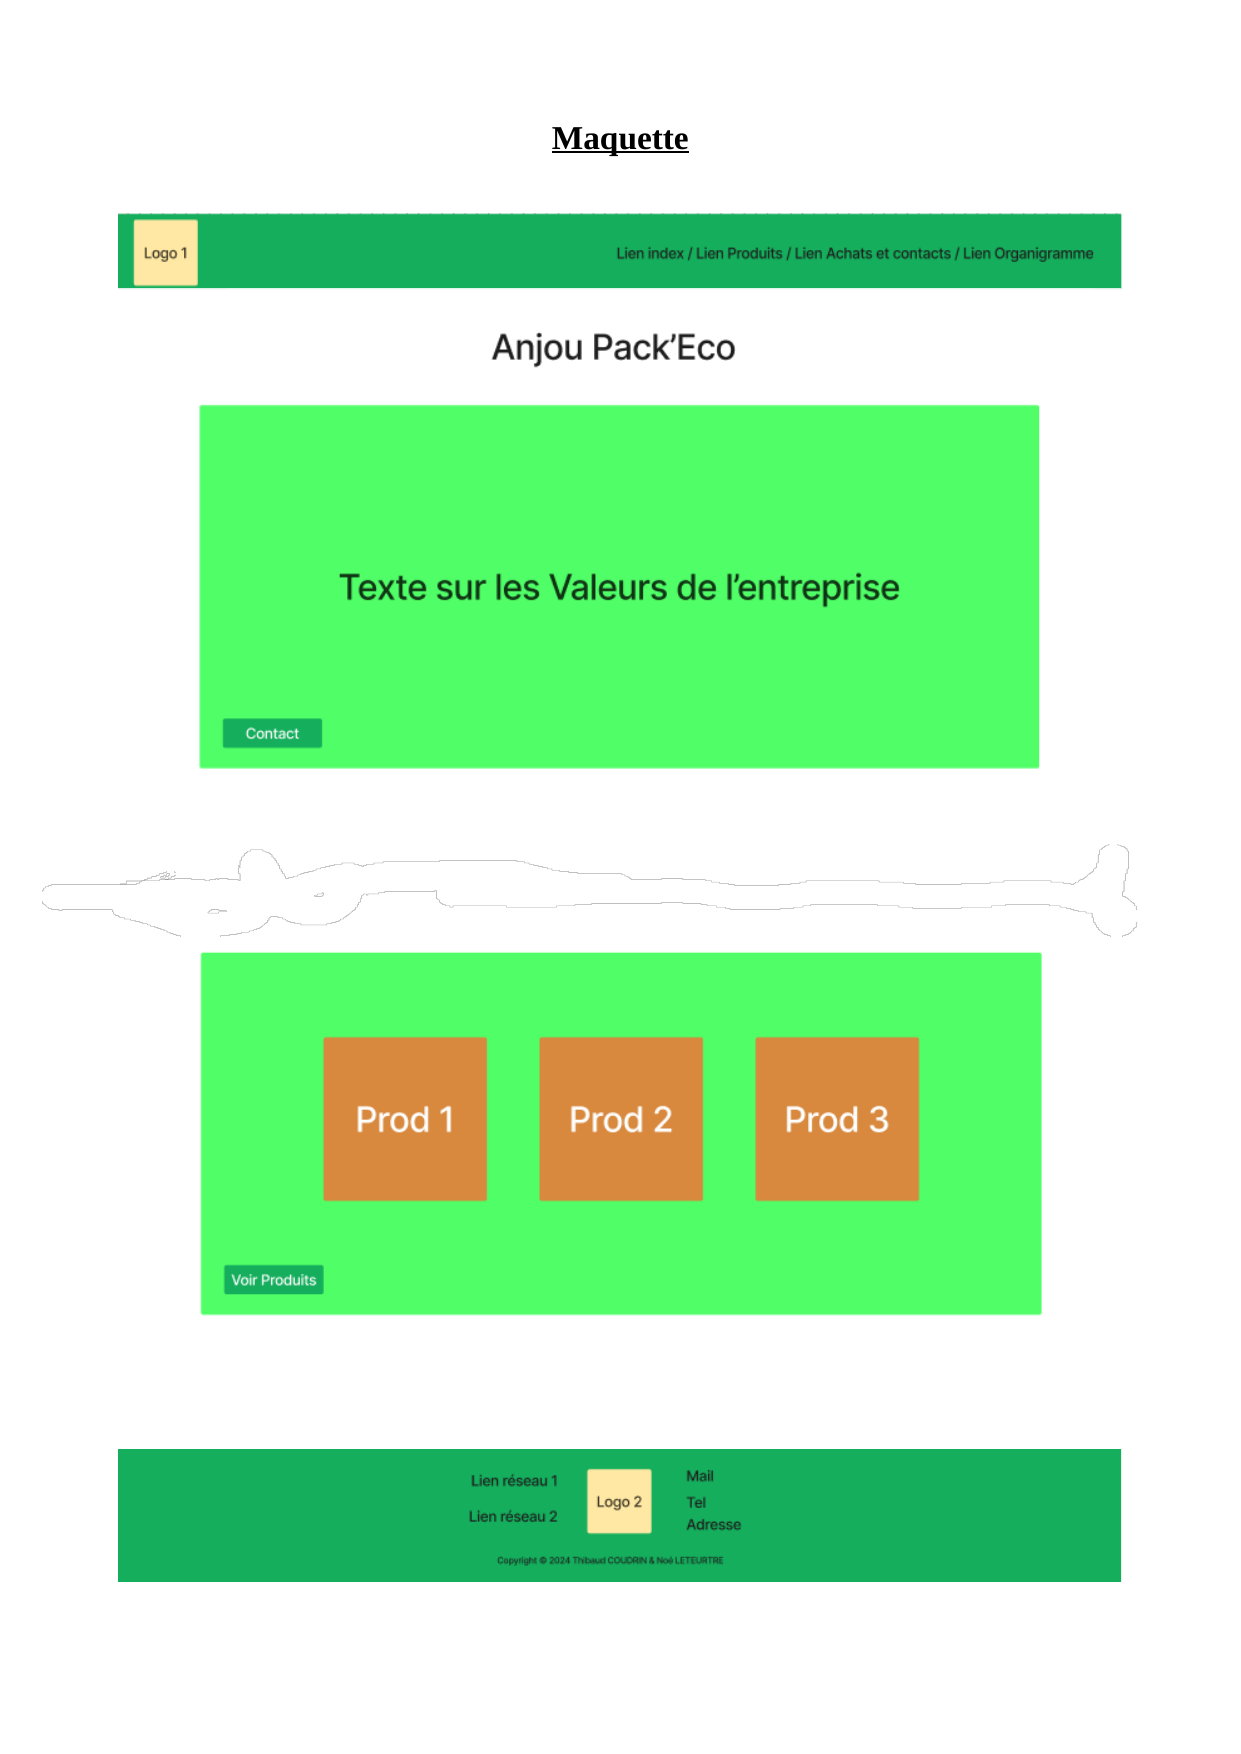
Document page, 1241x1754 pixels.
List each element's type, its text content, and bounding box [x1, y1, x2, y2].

text Maquette [118, 118, 1122, 156]
